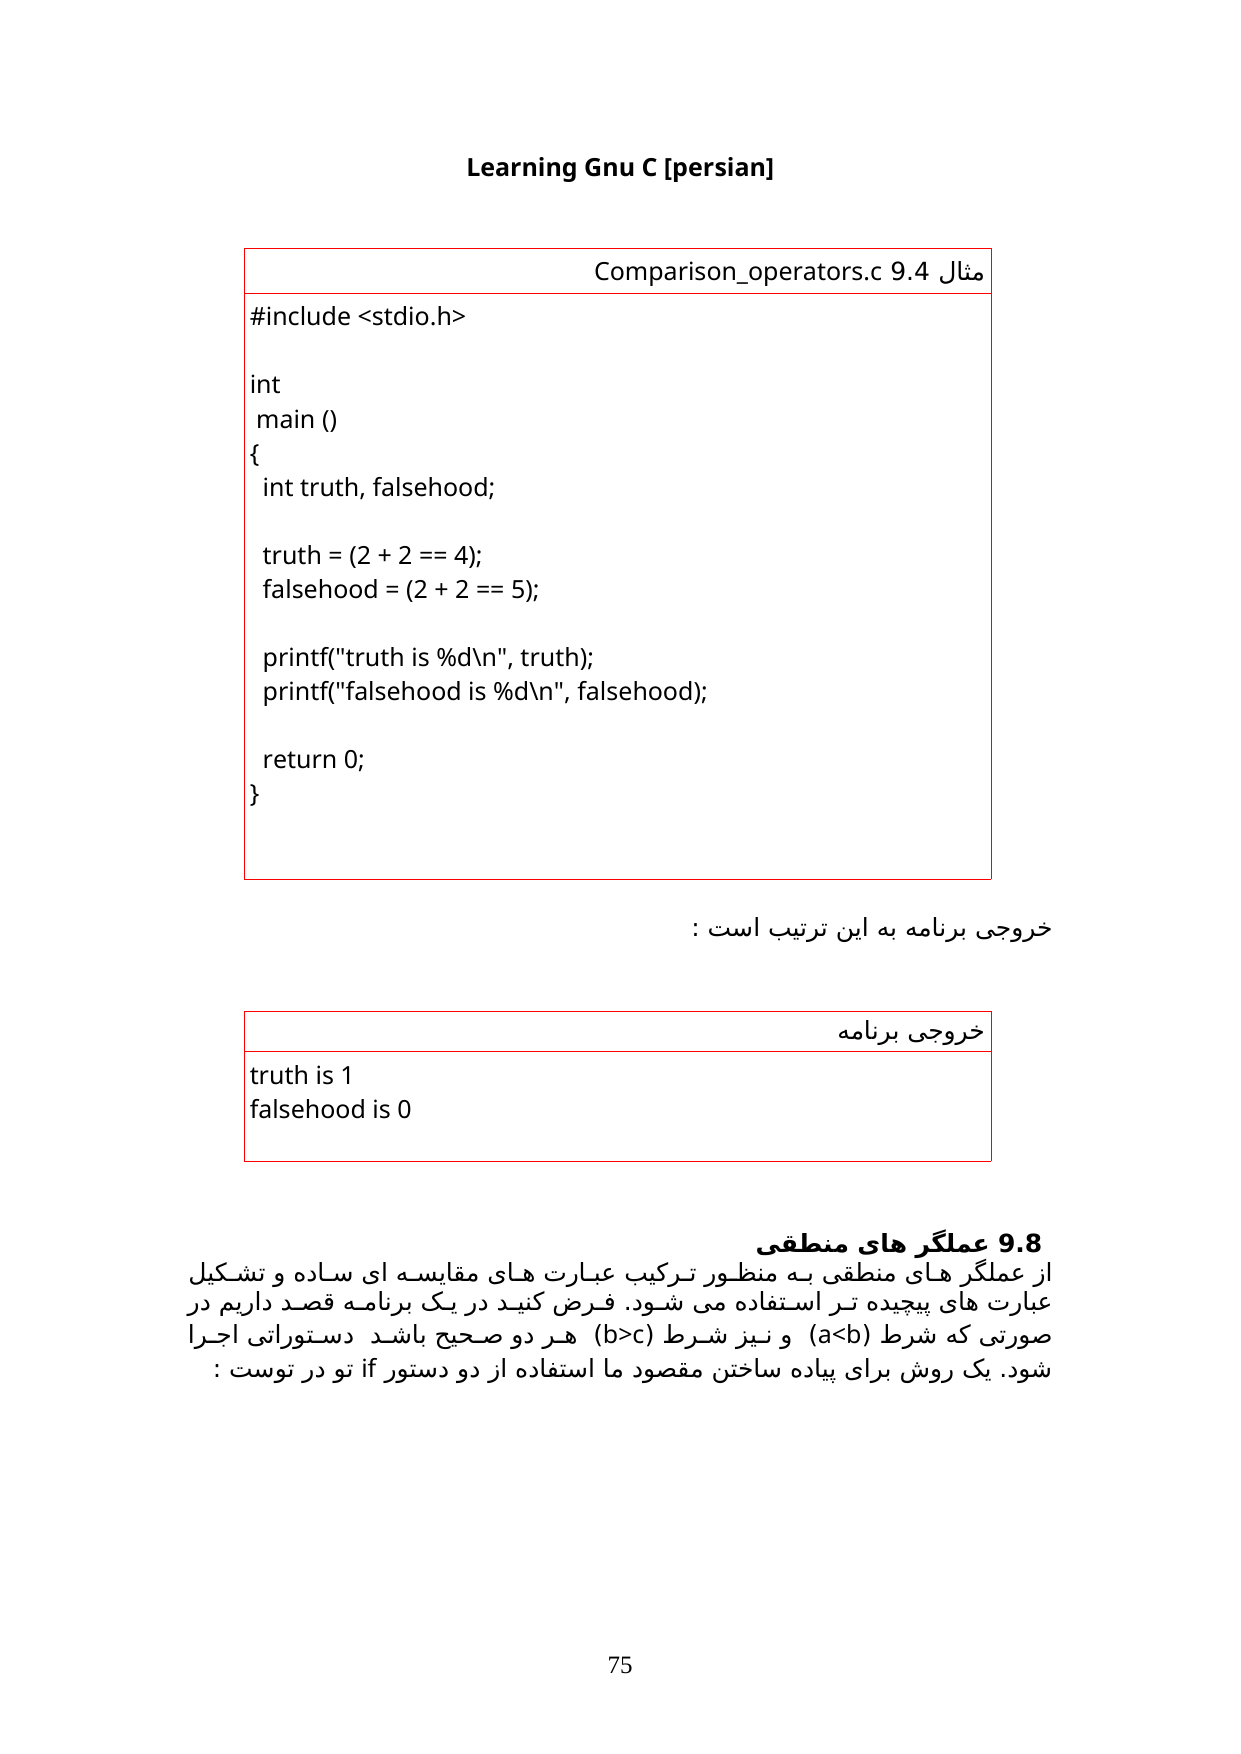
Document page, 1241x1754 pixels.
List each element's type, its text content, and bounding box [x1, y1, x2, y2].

table_header خروجی برنامه [245, 1012, 991, 1051]
list عملگر های منطقی [187, 1229, 1042, 1258]
table_header مثال 9.4 Comparison_operators.c [245, 249, 991, 293]
text خروجی برنامه به این ترتیب است : [187, 913, 1053, 943]
table_cell #include <stdio.h> int main () { int truth, falsehood; truth = (2 + 2 == 4); falsehood = (2 + 2 == 5); printf("truth is %d\n", truth); printf("falsehood is %d\n", falsehood); return 0; } [245, 294, 991, 879]
table_cell truth is 1 falsehood is 0 [245, 1052, 991, 1161]
text از عملگر های منطقی به منظور ترکیب عبارت های مقایسه ای ساده و تشکیل عبارت های پیچیده تر استفاده می شود. فرض کنید در یک برنامه قصد داریم در صورتی که شرط (a<b) و نیز شرط (b>c) هر دو صحیح باشد دستوراتی اجرا شود. یک روش برای پیاده ساختن مقصود ما استفاده از دو دستور if تو در توست : [187, 1258, 1053, 1384]
